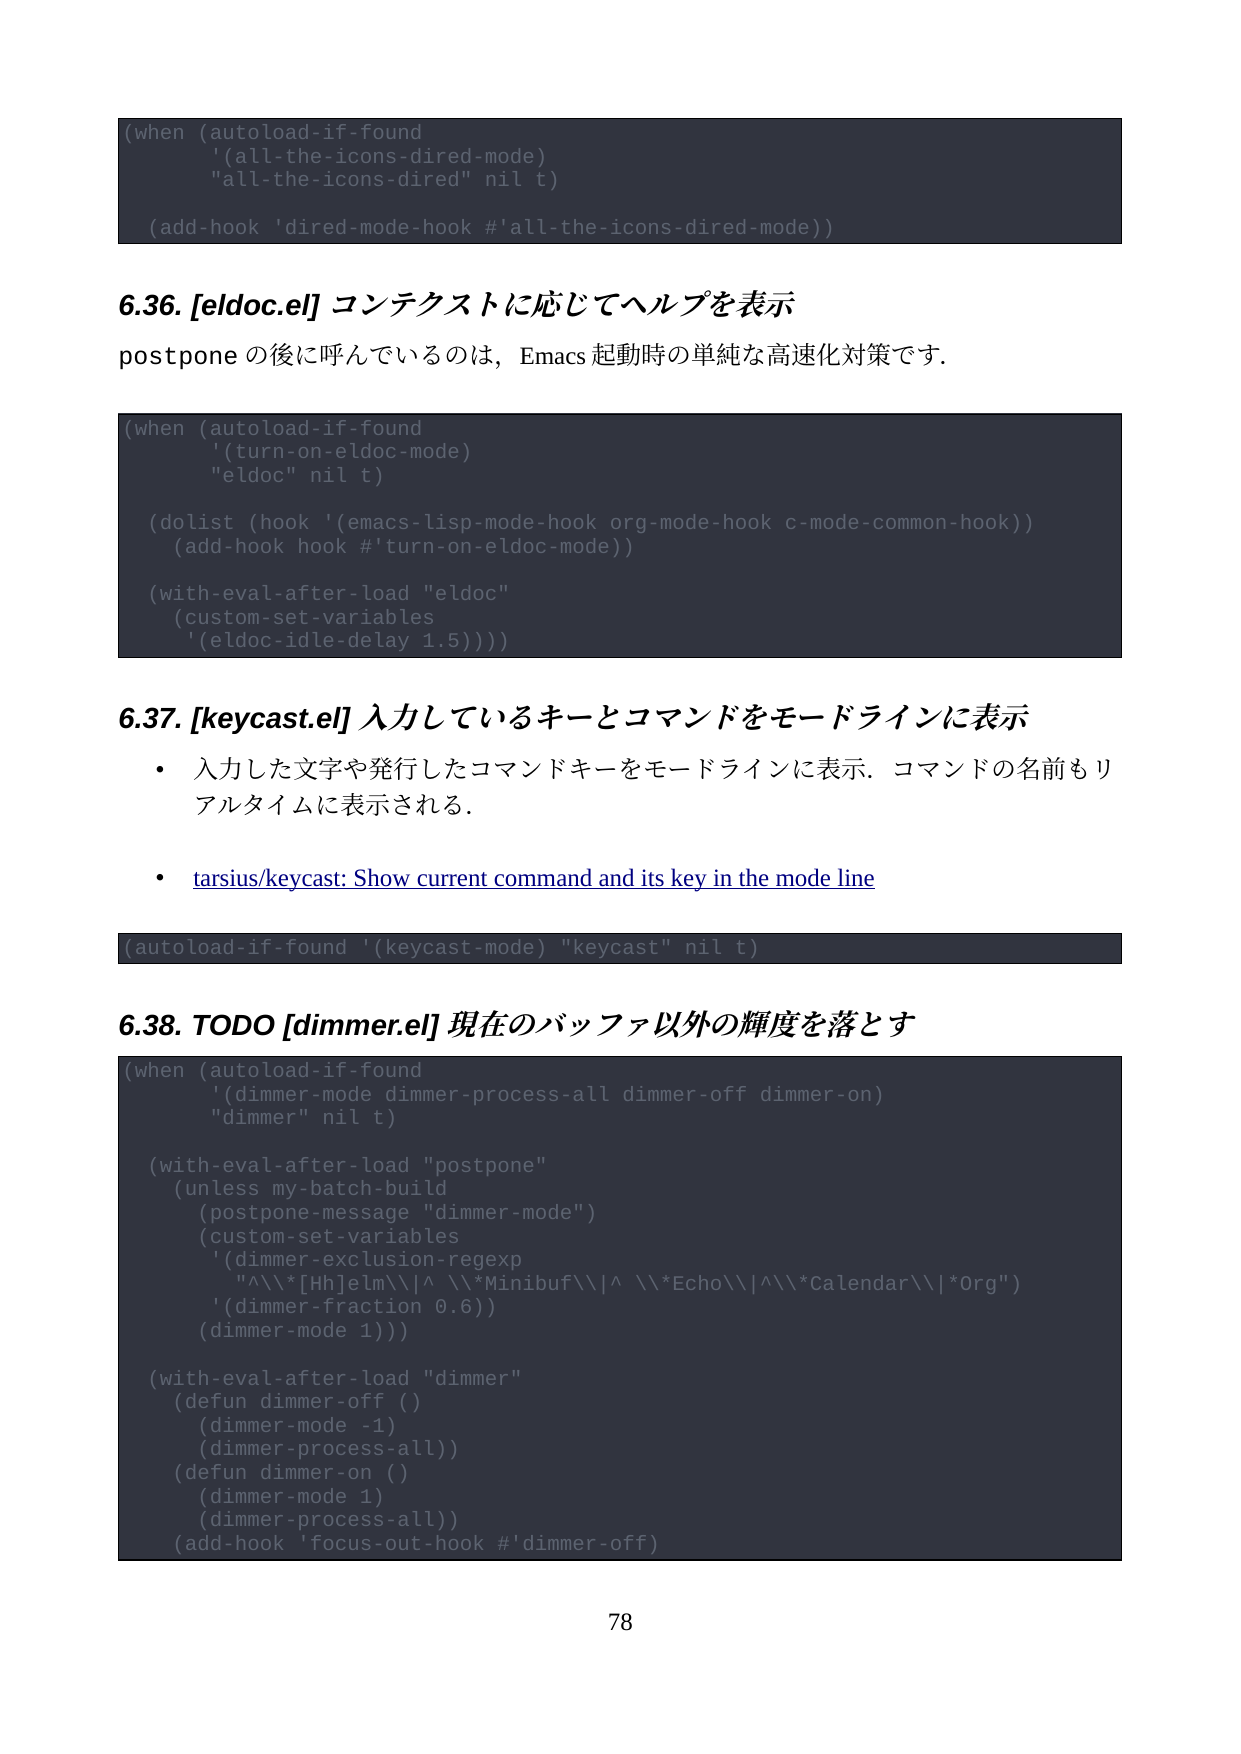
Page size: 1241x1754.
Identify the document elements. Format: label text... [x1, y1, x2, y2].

text (unless my-batch-build [119, 1174, 1121, 1198]
text (dimmer-mode 1) [119, 1482, 1121, 1505]
text "all-the-icons-dired" nil t) [119, 165, 1121, 189]
text (dimmer-process-all)) [119, 1434, 1121, 1458]
list 入力した文字や発行したコマンドキーをモードラインに表示．コマンドの名前もリアルタイムに表示される． [156, 750, 1122, 850]
text (add-hook 'dired-mode-hook #'all-the-icons-dired-mode)) [119, 213, 1121, 243]
text '(dimmer-mode dimmer-process-all dimmer-off dimmer-on) [119, 1080, 1121, 1103]
text (dimmer-mode 1))) [119, 1316, 1121, 1340]
text "^\\*[Hh]elm\\|^ \\*Minibuf\\|^ \\*Echo\\|^\\*Calendar\\|*Org") [119, 1269, 1121, 1293]
subtitle [keycast.el] 入力しているキーとコマンドをモードラインに表示 [118, 695, 1122, 737]
text (when (autoload-if-found [119, 415, 1121, 437]
text '(turn-on-eldoc-mode) [119, 437, 1121, 461]
text (autoload-if-found '(keycast-mode) "keycast" nil t) [119, 934, 1121, 963]
text (dimmer-process-all)) [119, 1505, 1121, 1529]
list tarsius/keycast: Show current command and its key in the mode line [156, 863, 1122, 920]
subtitle [eldoc.el] コンテクストに応じてヘルプを表示 [118, 282, 1122, 323]
text "dimmer" nil t) [119, 1103, 1121, 1127]
text (custom-set-variables [119, 603, 1121, 626]
text (add-hook 'focus-out-hook #'dimmer-off) [119, 1529, 1121, 1559]
text (when (autoload-if-found [119, 1057, 1121, 1080]
subtitle TODO [dimmer.el] 現在のバッファ以外の輝度を落とす [118, 1002, 1122, 1044]
text (when (autoload-if-found [119, 119, 1121, 142]
text "eldoc" nil t) [119, 461, 1121, 484]
text (dolist (hook '(emacs-lisp-mode-hook org-mode-hook c-mode-common-hook)) [119, 508, 1121, 532]
text (defun dimmer-off () [119, 1387, 1121, 1411]
text '(dimmer-exclusion-regexp [119, 1245, 1121, 1269]
text (postpone-message "dimmer-mode") [119, 1198, 1121, 1222]
text '(eldoc-idle-delay 1.5)))) [119, 626, 1121, 657]
text (with-eval-after-load "eldoc" [119, 579, 1121, 603]
text (add-hook hook #'turn-on-eldoc-mode)) [119, 532, 1121, 555]
text (dimmer-mode -1) [119, 1411, 1121, 1434]
text '(dimmer-fraction 0.6)) [119, 1293, 1121, 1316]
text (with-eval-after-load "dimmer" [119, 1363, 1121, 1387]
text (with-eval-after-load "postpone" [119, 1151, 1121, 1174]
text (custom-set-variables [119, 1222, 1121, 1245]
text '(all-the-icons-dired-mode) [119, 142, 1121, 165]
text postpone の後に呼んでいるのは，Emacs起動時の単純な高速化対策です． [118, 336, 1122, 401]
text (defun dimmer-on () [119, 1458, 1121, 1482]
